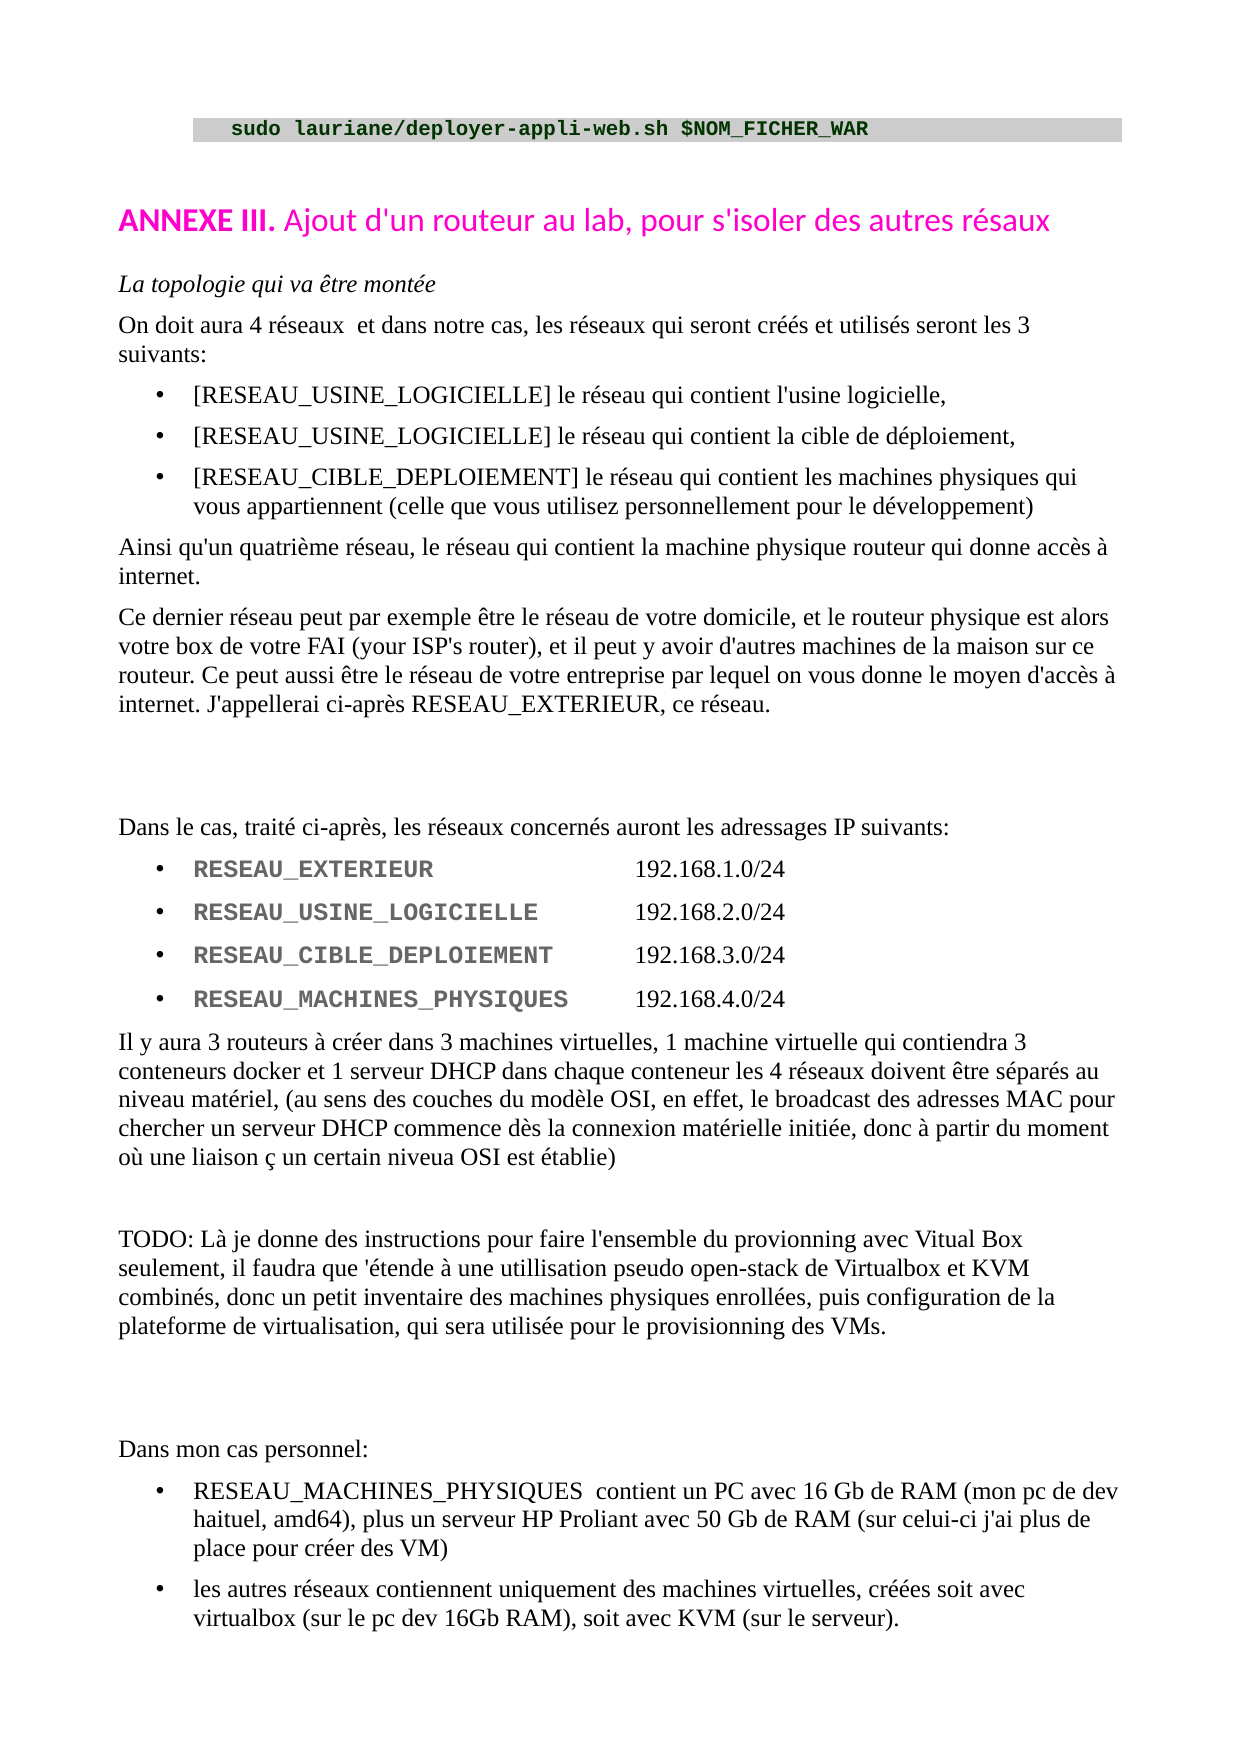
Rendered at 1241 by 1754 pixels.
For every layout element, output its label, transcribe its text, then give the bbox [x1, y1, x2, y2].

text TODO: Là je donne des instructions pour faire l'ensemble du provionning avec Vitual Box seulement, il faudra que 'étende à une utillisation pseudo open-stack de Virtualbox et KVM combinés, donc un petit inventaire des machines physiques enrollées, puis configuration de la plateforme de virtualisation, qui sera utilisée pour le provisionning des VMs. [118, 1224, 1122, 1339]
list RESEAU_MACHINES_PHYSIQUES contient un PC avec 16 Gb de RAM (mon pc de dev haituel, amd64), plus un serveur HP Proliant avec 50 Gb de RAM (sur celui-ci j'ai plus de place pour créer des VM) [156, 1476, 1122, 1562]
text ANNEXE III. Ajout d'un routeur au lab, pour s'isoler des autres résaux [118, 199, 1122, 240]
text Ce dernier réseau peut par exemple être le réseau de votre domicile, et le routeur physique est alors votre box de votre FAI (your ISP's router), et il peut y avoir d'autres machines de la maison sur ce routeur. Ce peut aussi être le réseau de votre entreprise par lequel on vous donne le moyen d'accès à internet. J'appellerai ci-après RESEAU_EXTERIEUR, ce réseau. [118, 602, 1122, 717]
list RESEAU_USINE_LOGICIELLE 192.168.2.0/24 [156, 897, 1122, 928]
text Dans mon cas personnel: [118, 1434, 1122, 1463]
list les autres réseaux contiennent uniquement des machines virtuelles, créées soit avec virtualbox (sur le pc dev 16Gb RAM), soit avec KVM (sur le serveur). [156, 1574, 1122, 1632]
text Dans le cas, traité ci-après, les réseaux concernés auront les adressages IP suivants: [118, 812, 1122, 841]
text Il y aura 3 routeurs à créer dans 3 machines virtuelles, 1 machine virtuelle qui contiendra 3 conteneurs docker et 1 serveur DHCP dans chaque conteneur les 4 réseaux doivent être séparés au niveau matériel, (au sens des couches du modèle OSI, en effet, le broadcast des adresses MAC pour chercher un serveur DHCP commence dès la connexion matérielle initiée, donc à partir du moment où une liaison ç un certain niveua OSI est établie) [118, 1027, 1122, 1171]
list RESEAU_MACHINES_PHYSIQUES 192.168.4.0/24 [156, 984, 1122, 1014]
list [RESEAU_USINE_LOGICIELLE] le réseau qui contient l'usine logicielle, [156, 380, 1122, 409]
text La topologie qui va être montée [118, 269, 1122, 297]
text Ainsi qu'un quatrième réseau, le réseau qui contient la machine physique routeur qui donne accès à internet. [118, 532, 1122, 590]
list sudo lauriane/deployer-appli-web.sh $NOM_FICHER_WAR [193, 118, 1122, 142]
list RESEAU_CIBLE_DEPLOIEMENT 192.168.3.0/24 [156, 940, 1122, 971]
list [RESEAU_USINE_LOGICIELLE] le réseau qui contient la cible de déploiement, [156, 421, 1122, 450]
text On doit aura 4 réseaux et dans notre cas, les réseaux qui seront créés et utilisés seront les 3 suivants: [118, 310, 1122, 367]
list RESEAU_EXTERIEUR 192.168.1.0/24 [156, 854, 1122, 884]
list [RESEAU_CIBLE_DEPLOIEMENT] le réseau qui contient les machines physiques qui vous appartiennent (celle que vous utilisez personnellement pour le développement) [156, 462, 1122, 520]
